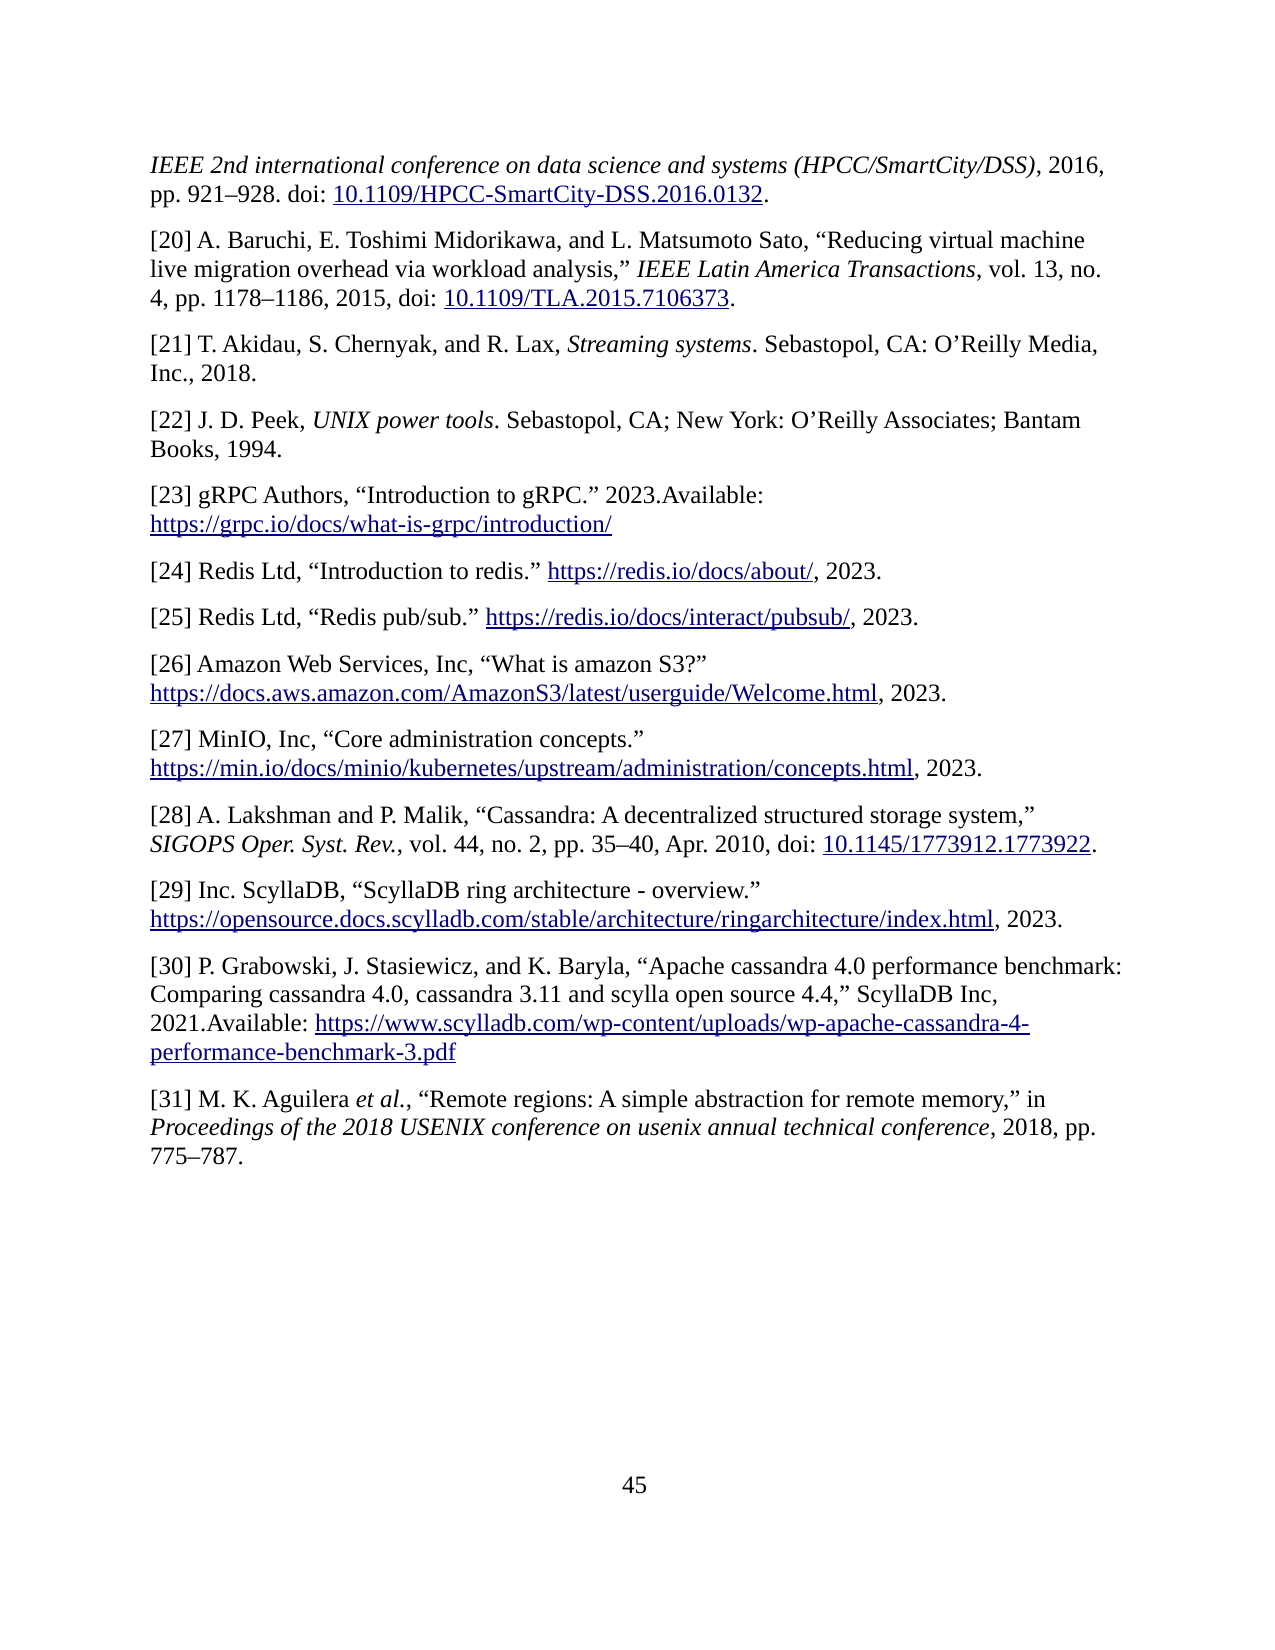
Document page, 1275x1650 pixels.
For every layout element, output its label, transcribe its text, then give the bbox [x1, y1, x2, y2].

text IEEE 2nd international conference on data science and systems (HPCC/SmartCity/DSS), 2016, pp. 921–928. doi: 10.1109/HPCC-SmartCity-DSS.2016.0132. [150, 150, 1125, 207]
text [23] gRPC Authors, “Introduction to gRPC.” 2023.Available: https://grpc.io/docs/what-is-grpc/introduction/ [150, 480, 1125, 538]
text [28] A. Lakshman and P. Malik, “Cassandra: A decentralized structured storage system,” SIGOPS Oper. Syst. Rev., vol. 44, no. 2, pp. 35–40, Apr. 2010, doi: 10.1145/1773912.1773922. [150, 800, 1125, 857]
text [31] M. K. Aguilera et al., “Remote regions: A simple abstraction for remote memory,” in Proceedings of the 2018 USENIX conference on usenix annual technical conference, 2018, pp. 775–787. [150, 1084, 1125, 1170]
text [25] Redis Ltd, “Redis pub/sub.” https://redis.io/docs/interact/pubsub/, 2023. [150, 602, 1125, 631]
text [24] Redis Ltd, “Introduction to redis.” https://redis.io/docs/about/, 2023. [150, 556, 1125, 584]
text [27] MinIO, Inc, “Core administration concepts.” https://min.io/docs/minio/kubernetes/upstream/administration/concepts.html, 2023. [150, 724, 1125, 782]
text [20] A. Baruchi, E. Toshimi Midorikawa, and L. Matsumoto Sato, “Reducing virtual machine live migration overhead via workload analysis,” IEEE Latin America Transactions, vol. 13, no. 4, pp. 1178–1186, 2015, doi: 10.1109/TLA.2015.7106373. [150, 225, 1125, 312]
text [30] P. Grabowski, J. Stasiewicz, and K. Baryla, “Apache cassandra 4.0 performance benchmark: Comparing cassandra 4.0, cassandra 3.11 and scylla open source 4.4,” ScyllaDB Inc, 2021.Available: https://www.scylladb.com/wp-content/uploads/wp-apache-cassandra-4-performance-benchmark-3.pdf [150, 951, 1125, 1066]
text [26] Amazon Web Services, Inc, “What is amazon S3?” https://docs.aws.amazon.com/AmazonS3/latest/userguide/Welcome.html, 2023. [150, 649, 1125, 707]
text [29] Inc. ScyllaDB, “ScyllaDB ring architecture - overview.” https://opensource.docs.scylladb.com/stable/architecture/ringarchitecture/index.html, 2023. [150, 875, 1125, 933]
text [22] J. D. Peek, UNIX power tools. Sebastopol, CA; New York: O’Reilly Associates; Bantam Books, 1994. [150, 405, 1125, 462]
text [21] T. Akidau, S. Chernyak, and R. Lax, Streaming systems. Sebastopol, CA: O’Reilly Media, Inc., 2018. [150, 329, 1125, 387]
